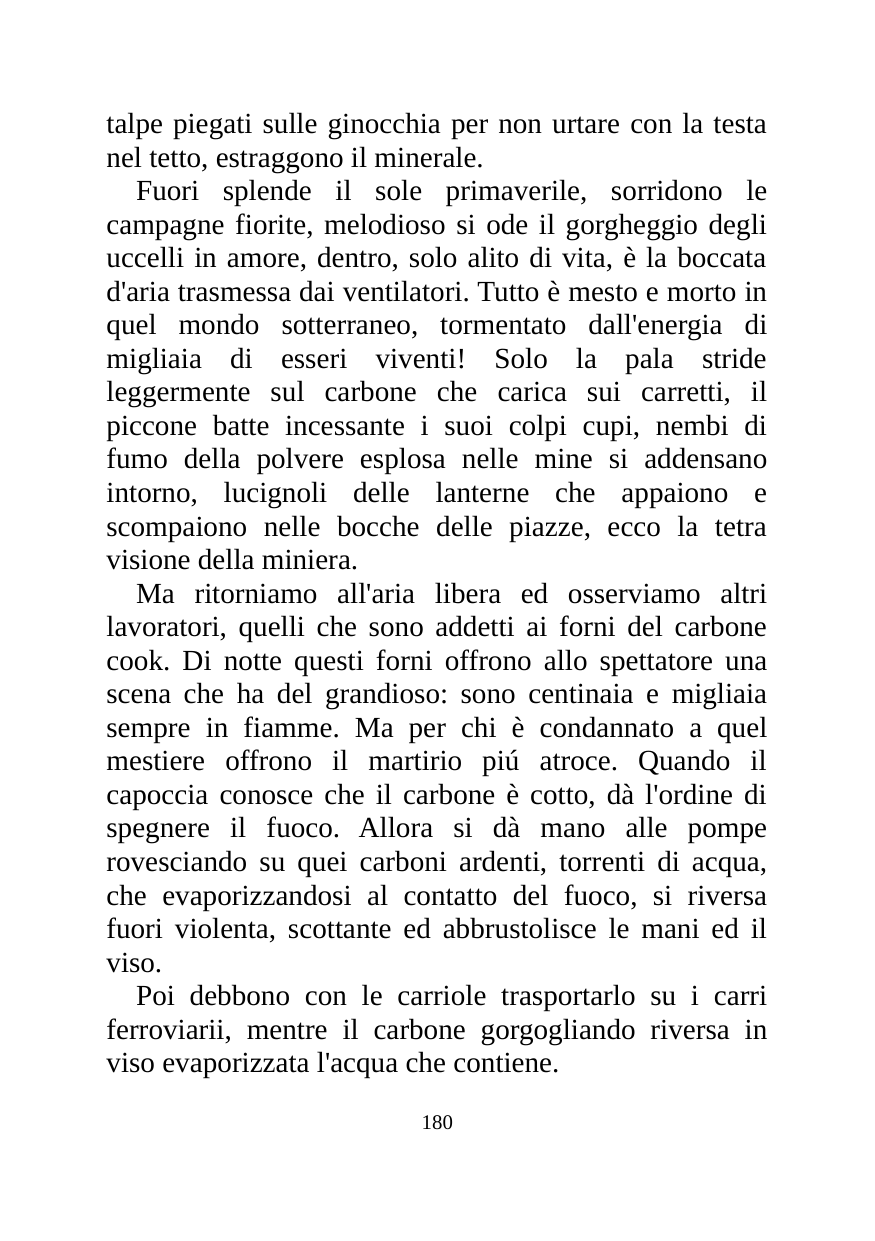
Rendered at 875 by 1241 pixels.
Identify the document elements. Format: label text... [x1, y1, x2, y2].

text Poi debbono con le carriole trasportarlo su i carri ferroviarii, mentre il carbone gorgogliando riversa in viso evaporizzata l'acqua che contiene. [106, 978, 768, 1079]
text Ma ritorniamo all'aria libera ed osserviamo altri lavoratori, quelli che sono addetti ai forni del carbone cook. Di notte questi forni offrono allo spettatore una scena che ha del grandioso: sono centinaia e migliaia sempre in fiamme. Ma per chi è condannato a quel mestiere offrono il martirio piú atroce. Quando il capoccia conosce che il carbone è cotto, dà l'ordine di spegnere il fuoco. Allora si dà mano alle pompe rovesciando su quei carboni ardenti, torrenti di acqua, che evaporizzandosi al contatto del fuoco, si riversa fuori violenta, scottante ed abbrustolisce le mani ed il viso. [106, 576, 768, 978]
text Fuori splende il sole primaverile, sorridono le campagne fiorite, melodioso si ode il gorgheggio degli uccelli in amore, dentro, solo alito di vita, è la boccata d'aria trasmessa dai ventilatori. Tutto è mesto e morto in quel mondo sotterraneo, tormentato dall'energia di migliaia di esseri viventi! Solo la pala stride leggermente sul carbone che carica sui carretti, il piccone batte incessante i suoi colpi cupi, nembi di fumo della polvere esplosa nelle mine si addensano intorno, lucignoli delle lanterne che appaiono e scompaiono nelle bocche delle piazze, ecco la tetra visione della miniera. [106, 173, 768, 576]
text talpe piegati sulle ginocchia per non urtare con la testa nel tetto, estraggono il minerale. [106, 106, 768, 173]
